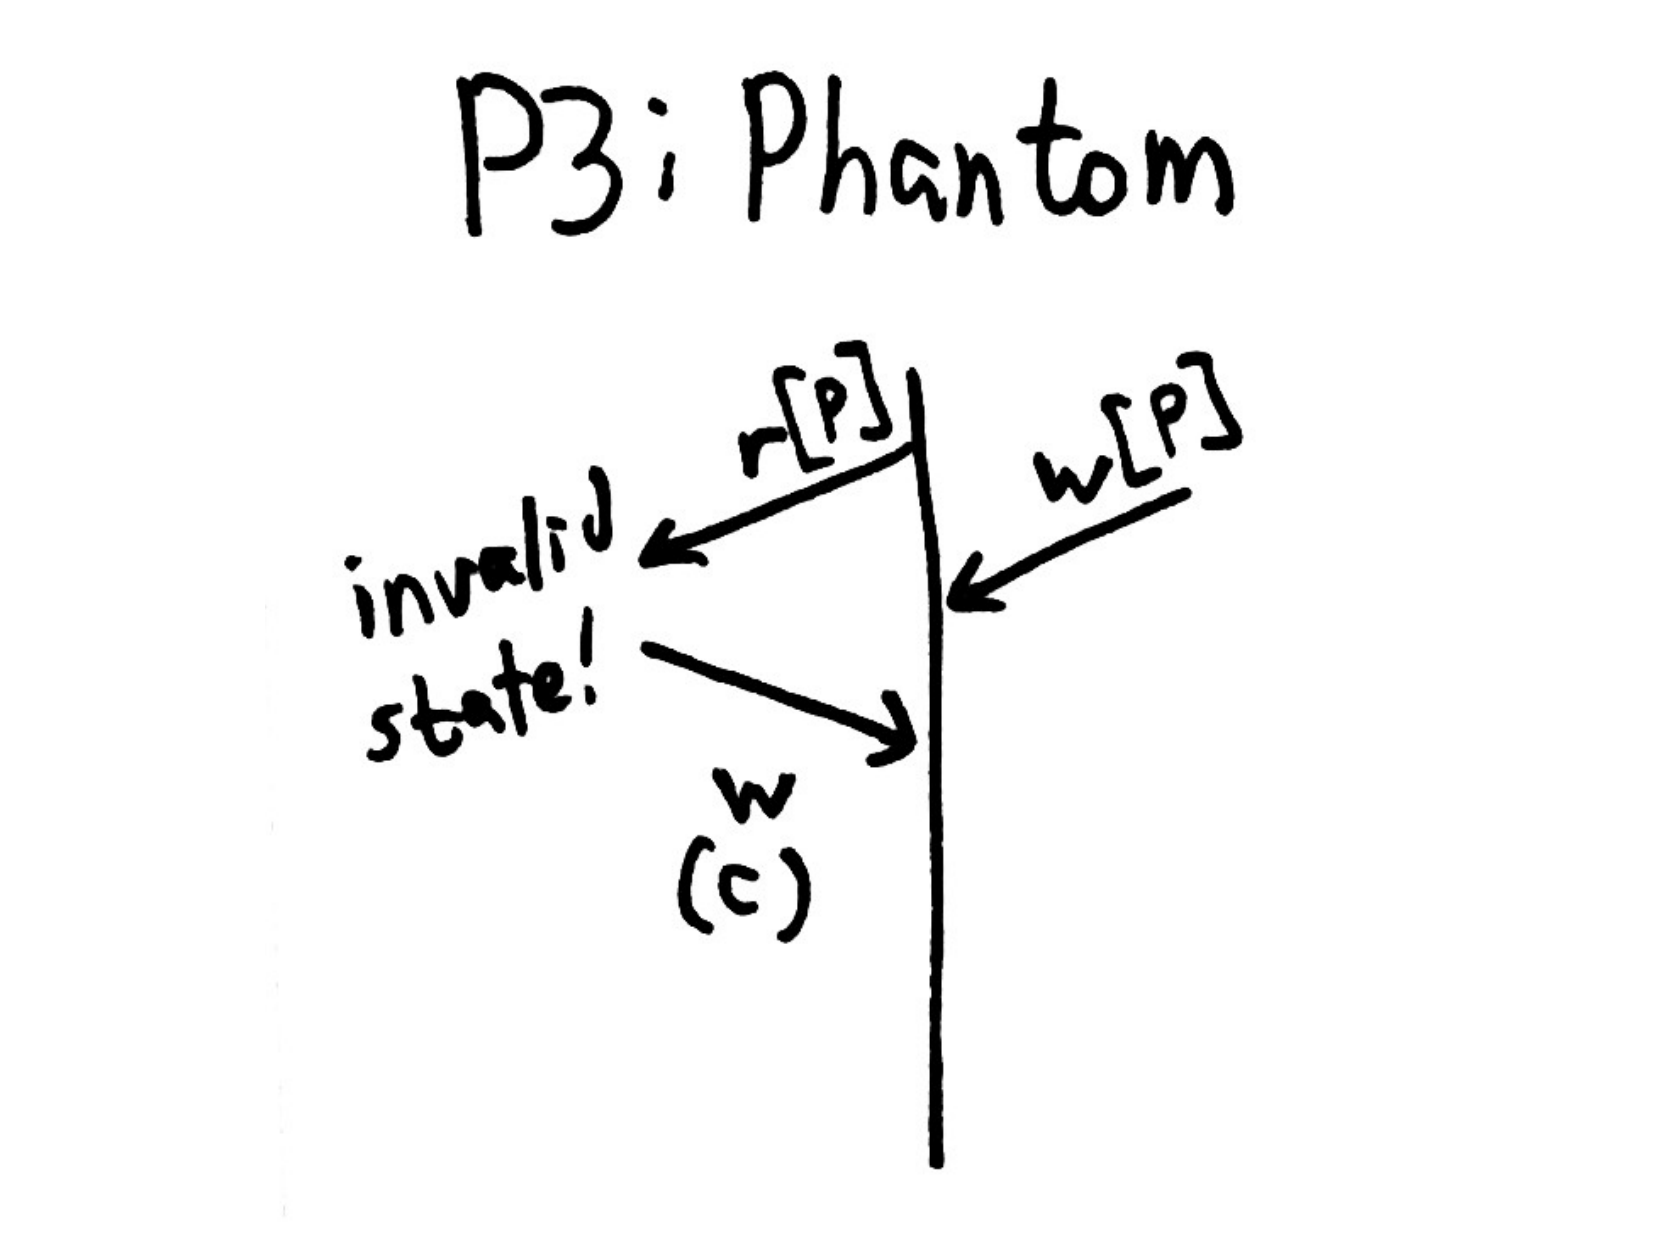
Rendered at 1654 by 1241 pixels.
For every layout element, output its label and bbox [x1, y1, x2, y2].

picture [265, 0, 1405, 1222]
